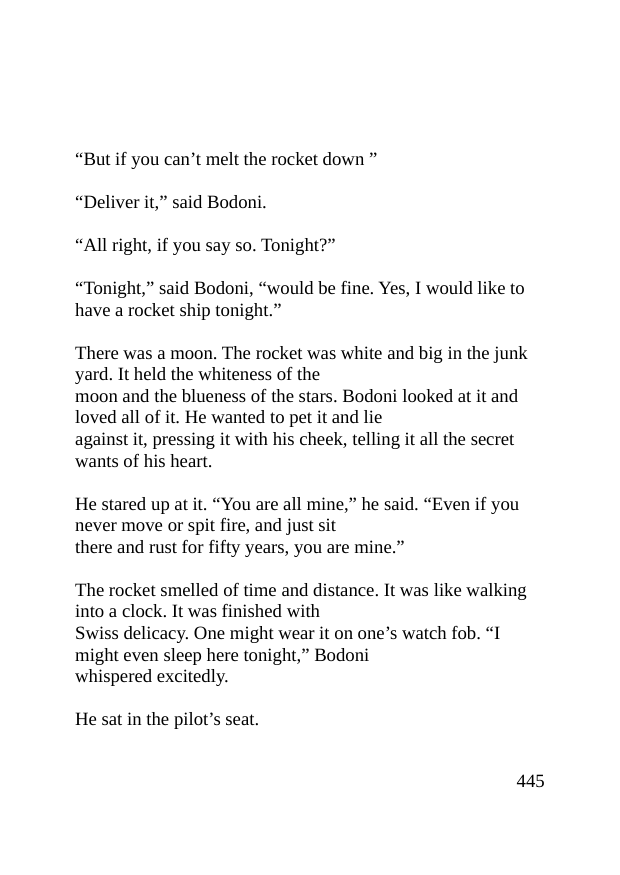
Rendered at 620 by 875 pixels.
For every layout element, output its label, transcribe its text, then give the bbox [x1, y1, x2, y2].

text “But if you can’t melt the rocket down ” “Deliver it,” said Bodoni. “All right, if you say so. Tonight?” “Tonight,” said Bodoni, “would be fine. Yes, I would like to have a rocket ship tonight.” There was a moon. The rocket was white and big in the junk yard. It held the whiteness of the moon and the blueness of the stars. Bodoni looked at it and loved all of it. He wanted to pet it and lie against it, pressing it with his cheek, telling it all the secret wants of his heart. He stared up at it. “You are all mine,” he said. “Even if you never move or spit fire, and just sit there and rust for fifty years, you are mine.” The rocket smelled of time and distance. It was like walking into a clock. It was finished with Swiss delicacy. One might wear it on one’s watch fob. “I might even sleep here tonight,” Bodoni whispered excitedly. He sat in the pilot’s seat. [75, 126, 544, 730]
